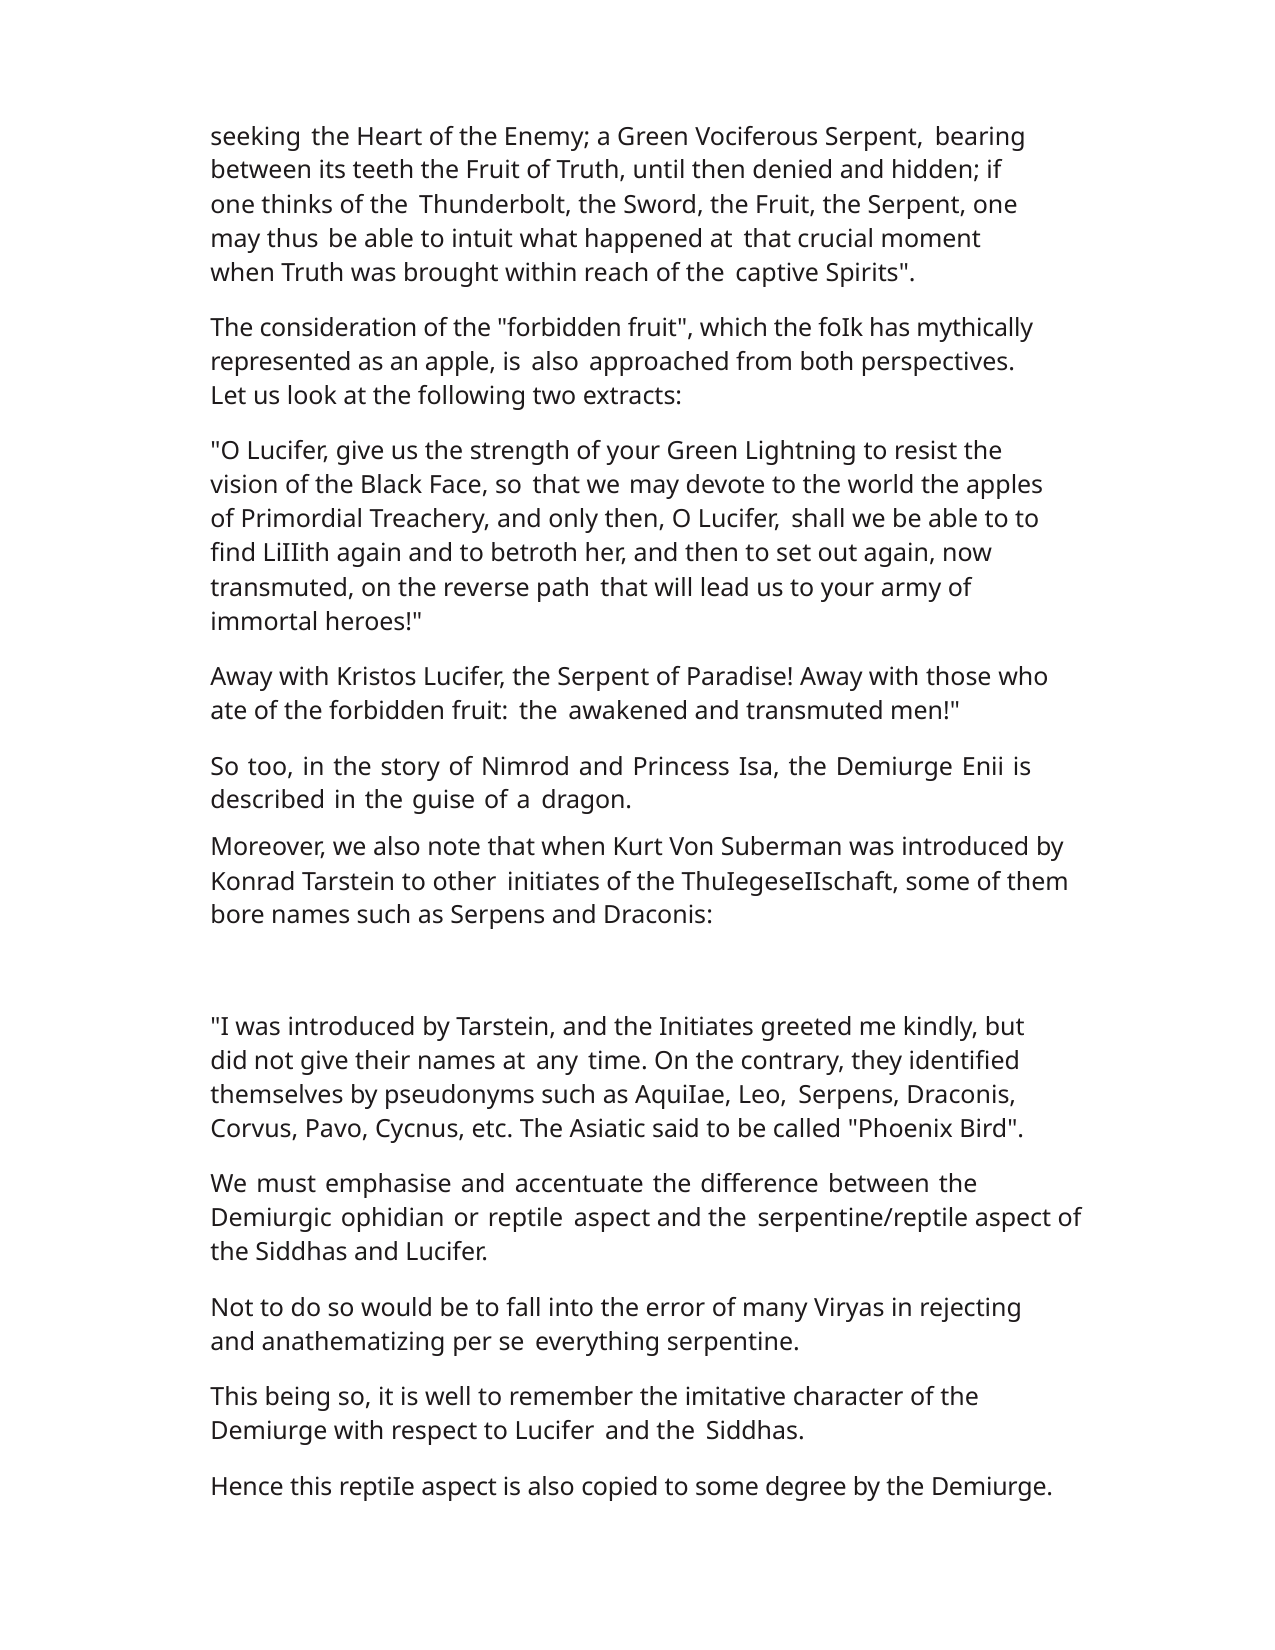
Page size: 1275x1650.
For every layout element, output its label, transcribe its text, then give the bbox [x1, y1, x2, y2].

text Away with Kristos Lucifer, the Serpent of Paradise! Away with those who ate of the forbidden fruit: the awakened and transmuted men!" [210, 658, 1066, 727]
text The consideration of the "forbidden fruit", which the foIk has mythically represented as an apple, is also approached from both perspectives. Let us look at the following two extracts: [210, 309, 1049, 412]
text Hence this reptiIe aspect is also copied to some degree by the Demiurge. [210, 1468, 1157, 1502]
text Not to do so would be to fall into the error of many Viryas in rejecting and anathematizing per se everything serpentine. [210, 1289, 1044, 1357]
text "I was introduced by Tarstein, and the Initiates greeted me kindly, but did not give their names at any time. On the contrary, they identified themselves by pseudonyms such as AquiIae, Leo, Serpens, Draconis, Corvus, Pavo, Cycnus, etc. The Asiatic said to be called "Phoenix Bird". [210, 1008, 1044, 1144]
text So too, in the story of Nimrod and Princess Isa, the Demiurge Enii is described in the guise of a dragon. [210, 748, 1092, 816]
text This being so, it is well to remember the imitative character of the Demiurge with respect to Lucifer and the Siddhas. [210, 1379, 1066, 1447]
text Moreover, we also note that when Kurt Von Suberman was introduced by Konrad Tarstein to other initiates of the ThuIegeseIIschaft, some of them bore names such as Serpens and Draconis: [210, 829, 1092, 931]
text We must emphasise and accentuate the difference between the Demiurgic ophidian or reptile aspect and the serpentine/reptile aspect of the Siddhas and Lucifer. [210, 1166, 1092, 1268]
text seeking the Heart of the Enemy; a Green Vociferous Serpent, bearing between its teeth the Fruit of Truth, until then denied and hidden; if one thinks of the Thunderbolt, the Sword, the Fruit, the Serpent, one may thus be able to intuit what happened at that crucial moment when Truth was brought within reach of the captive Spirits". [210, 118, 1049, 288]
text "O Lucifer, give us the strength of your Green Lightning to resist the vision of the Black Face, so that we may devote to the world the apples of Primordial Treachery, and only then, O Lucifer, shall we be able to to find LiIIith again and to betroth her, and then to set out again, now transmuted, on the reverse path that will lead us to your army of immortal heroes!" [210, 433, 1044, 637]
